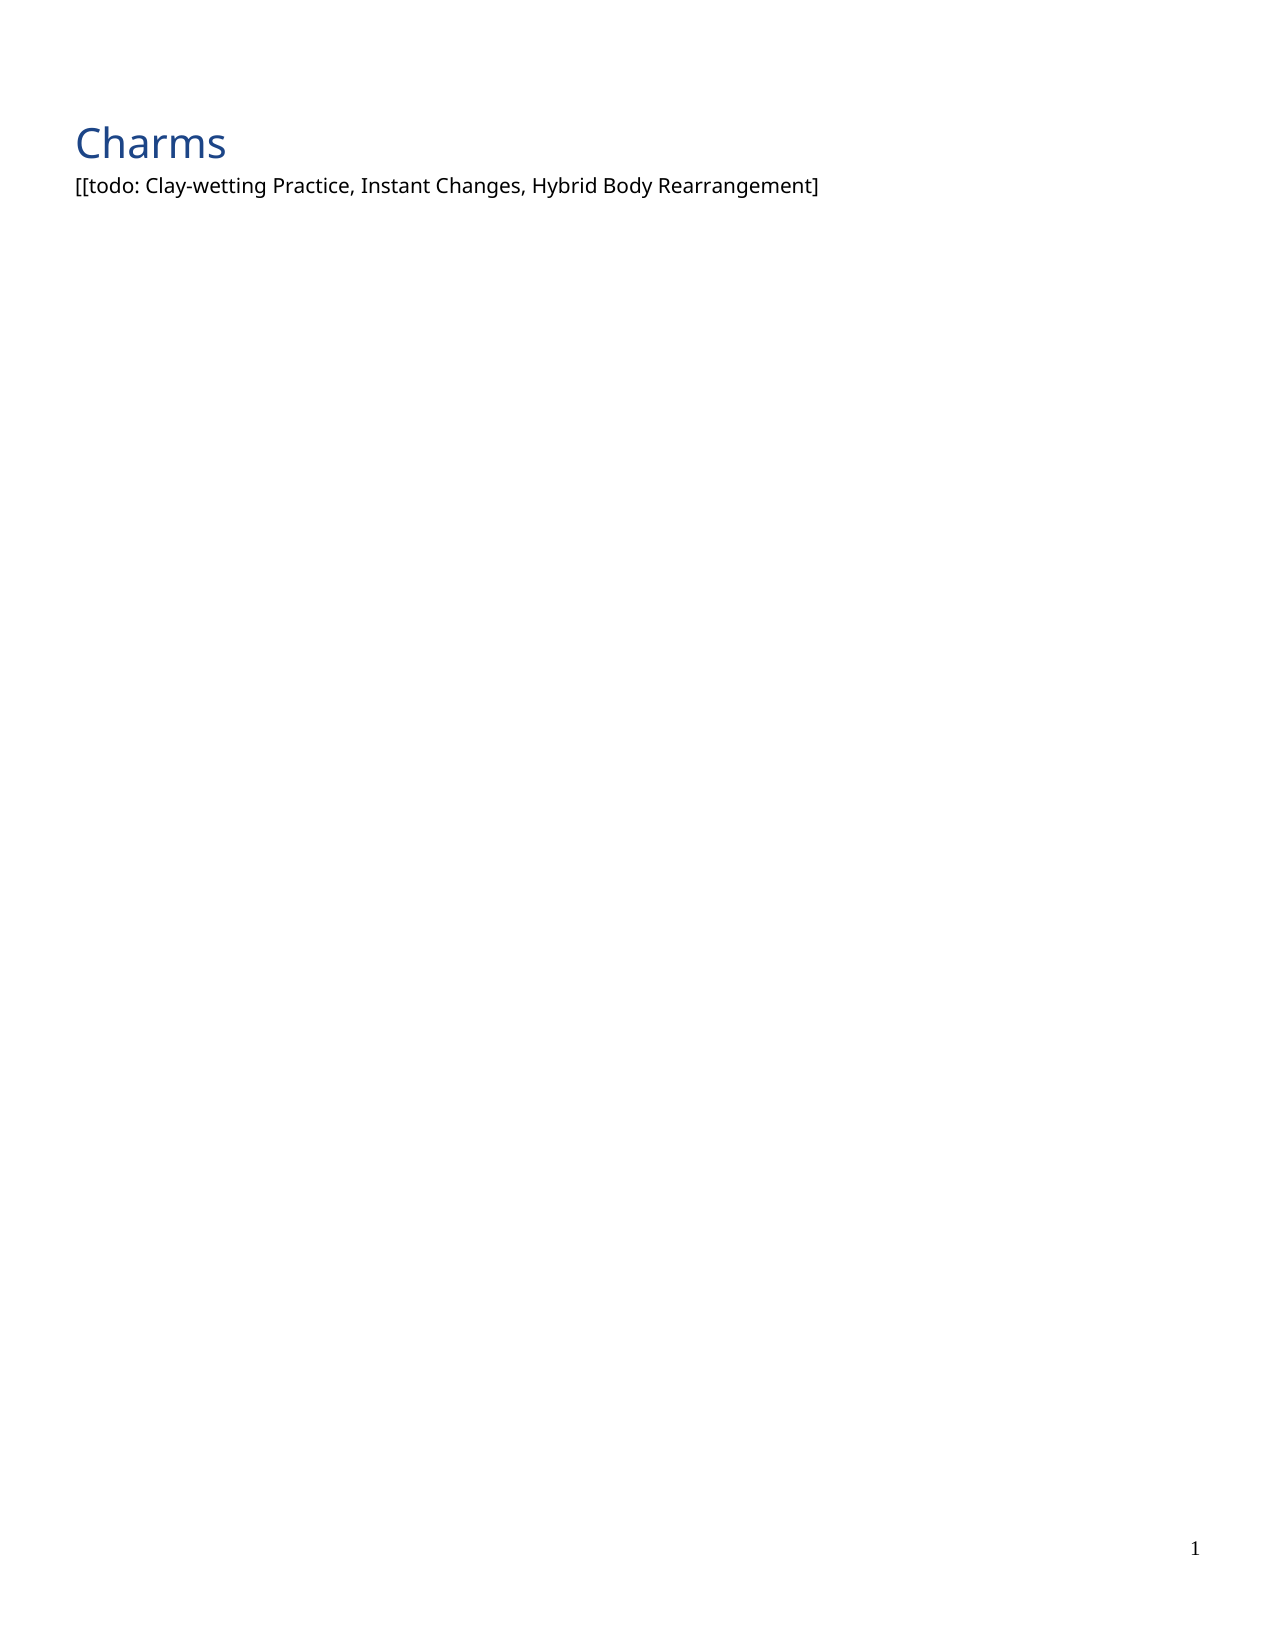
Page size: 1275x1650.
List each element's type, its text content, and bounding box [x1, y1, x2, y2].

text [[todo: Clay-wetting Practice, Instant Changes, Hybrid Body Rearrangement] [75, 171, 1200, 199]
subtitle Charms [75, 114, 1200, 171]
